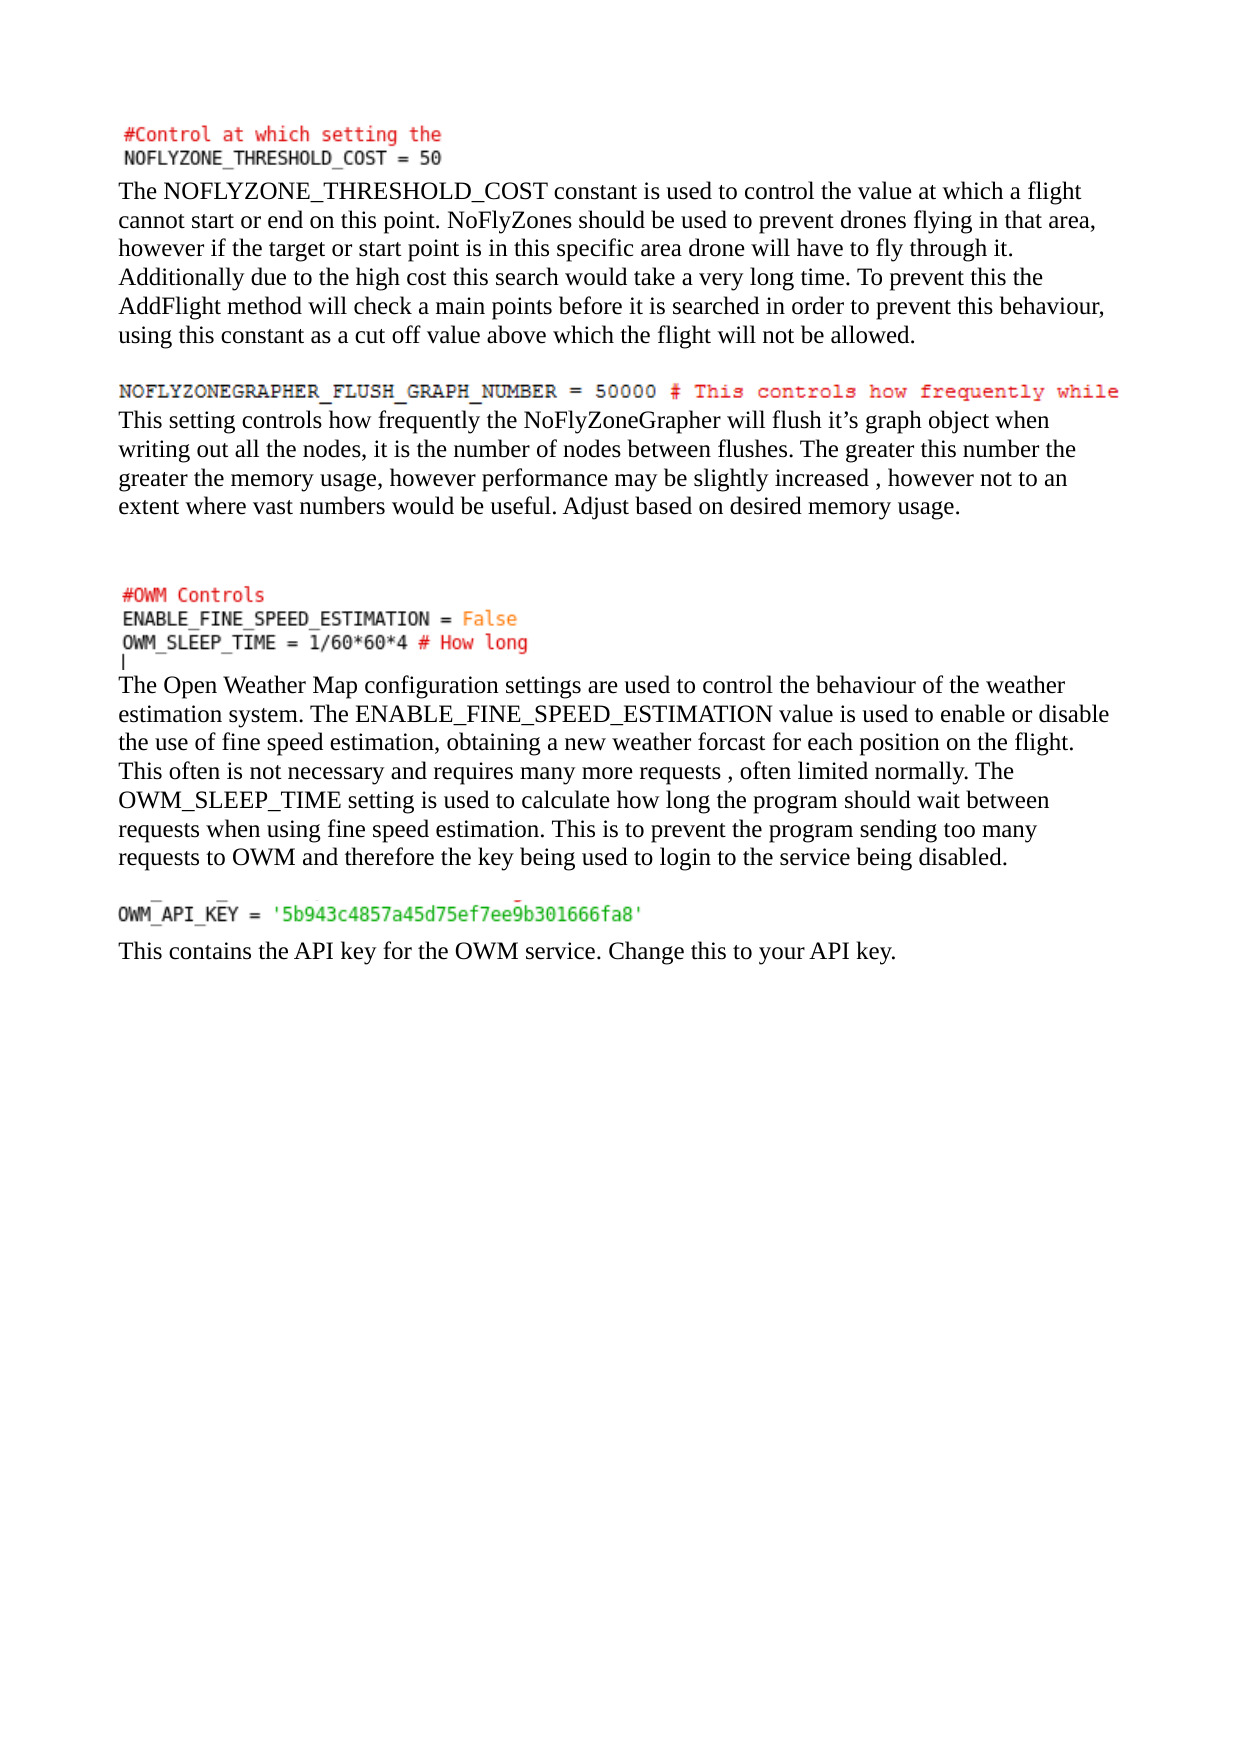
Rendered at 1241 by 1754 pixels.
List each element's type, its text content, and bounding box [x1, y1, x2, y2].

picture [118, 577, 533, 670]
picture [118, 118, 451, 176]
text The NOFLYZONE_THRESHOLD_COST constant is used to control the value at which a flight cannot start or end on this point. NoFlyZones should be used to prevent drones flying in that area, however if the target or start point is in this specific area drone will have to fly through it. Additionally due to the high cost this search would take a very long time. To prevent this the AddFlight method will check a main points before it is searched in order to prevent this behaviour, using this constant as a cut off value above which the flight will not be allowed. [118, 118, 1122, 348]
text This contains the API key for the OWM service. Change this to your API key. [118, 900, 1122, 964]
picture [118, 377, 1123, 406]
text The Open Weather Map configuration settings are used to control the behaviour of the weather estimation system. The ENABLE_FINE_SPEED_ESTIMATION value is used to enable or disable the use of fine speed estimation, obtaining a new weather forcast for each position on the flight. This often is not necessary and requires many more requests , often limited normally. The OWM_SLEEP_TIME setting is used to calculate how long the program should wait between requests when using fine speed estimation. This is to prevent the program sending too many requests to OWM and therefore the key being used to login to the service being disabled. [118, 578, 1122, 871]
text This setting controls how frequently the NoFlyZoneGrapher will flush it’s graph object when writing out all the nodes, it is the number of nodes between flushes. The greater this number the greater the memory usage, however performance may be slightly increased , however not to an extent where vast numbers would be useful. Adjust based on desired memory usage. [118, 406, 1122, 520]
picture [118, 900, 654, 936]
